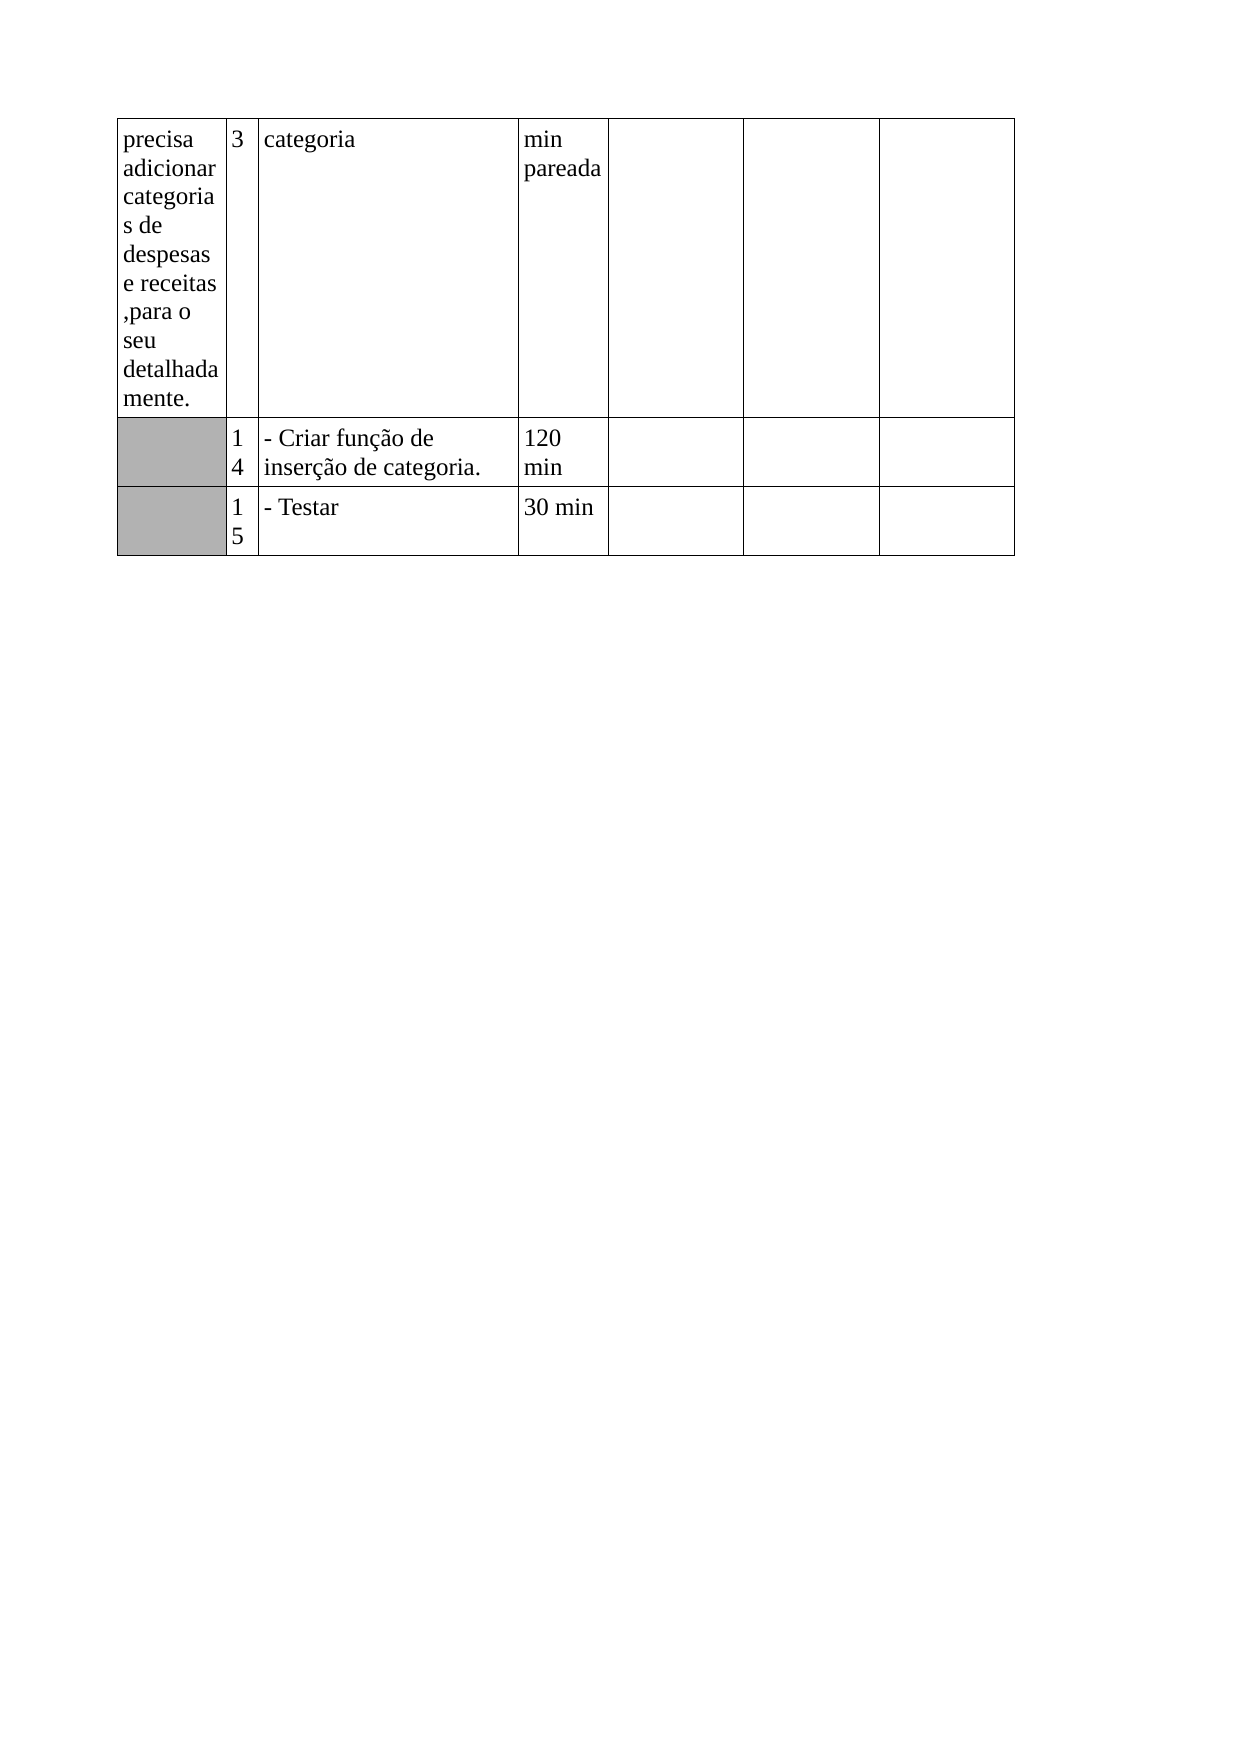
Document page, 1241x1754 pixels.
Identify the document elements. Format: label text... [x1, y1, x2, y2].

table_cell categoria [259, 119, 518, 417]
table_cell 15 [227, 487, 258, 555]
table_cell 3 [227, 119, 258, 417]
table_cell [118, 418, 226, 486]
table_cell - Testar [259, 487, 518, 555]
table_cell - Criar função de inserção de categoria. [259, 418, 518, 486]
table_cell [744, 487, 879, 555]
table_cell [118, 487, 226, 555]
table_cell [609, 119, 743, 417]
table_cell [880, 119, 1014, 417]
table_cell [880, 487, 1014, 555]
table_cell [744, 119, 879, 417]
table_cell [609, 418, 743, 486]
table_cell 30 min [519, 487, 608, 555]
table_cell min pareada [519, 119, 608, 417]
table_cell [609, 487, 743, 555]
table_cell [744, 418, 879, 486]
table_cell [880, 418, 1014, 486]
table_cell precisa adicionar categorias de despesas e receitas ,para o seu detalhadamente. [118, 119, 226, 417]
table_cell 120 min [519, 418, 608, 486]
table_cell 14 [227, 418, 258, 486]
